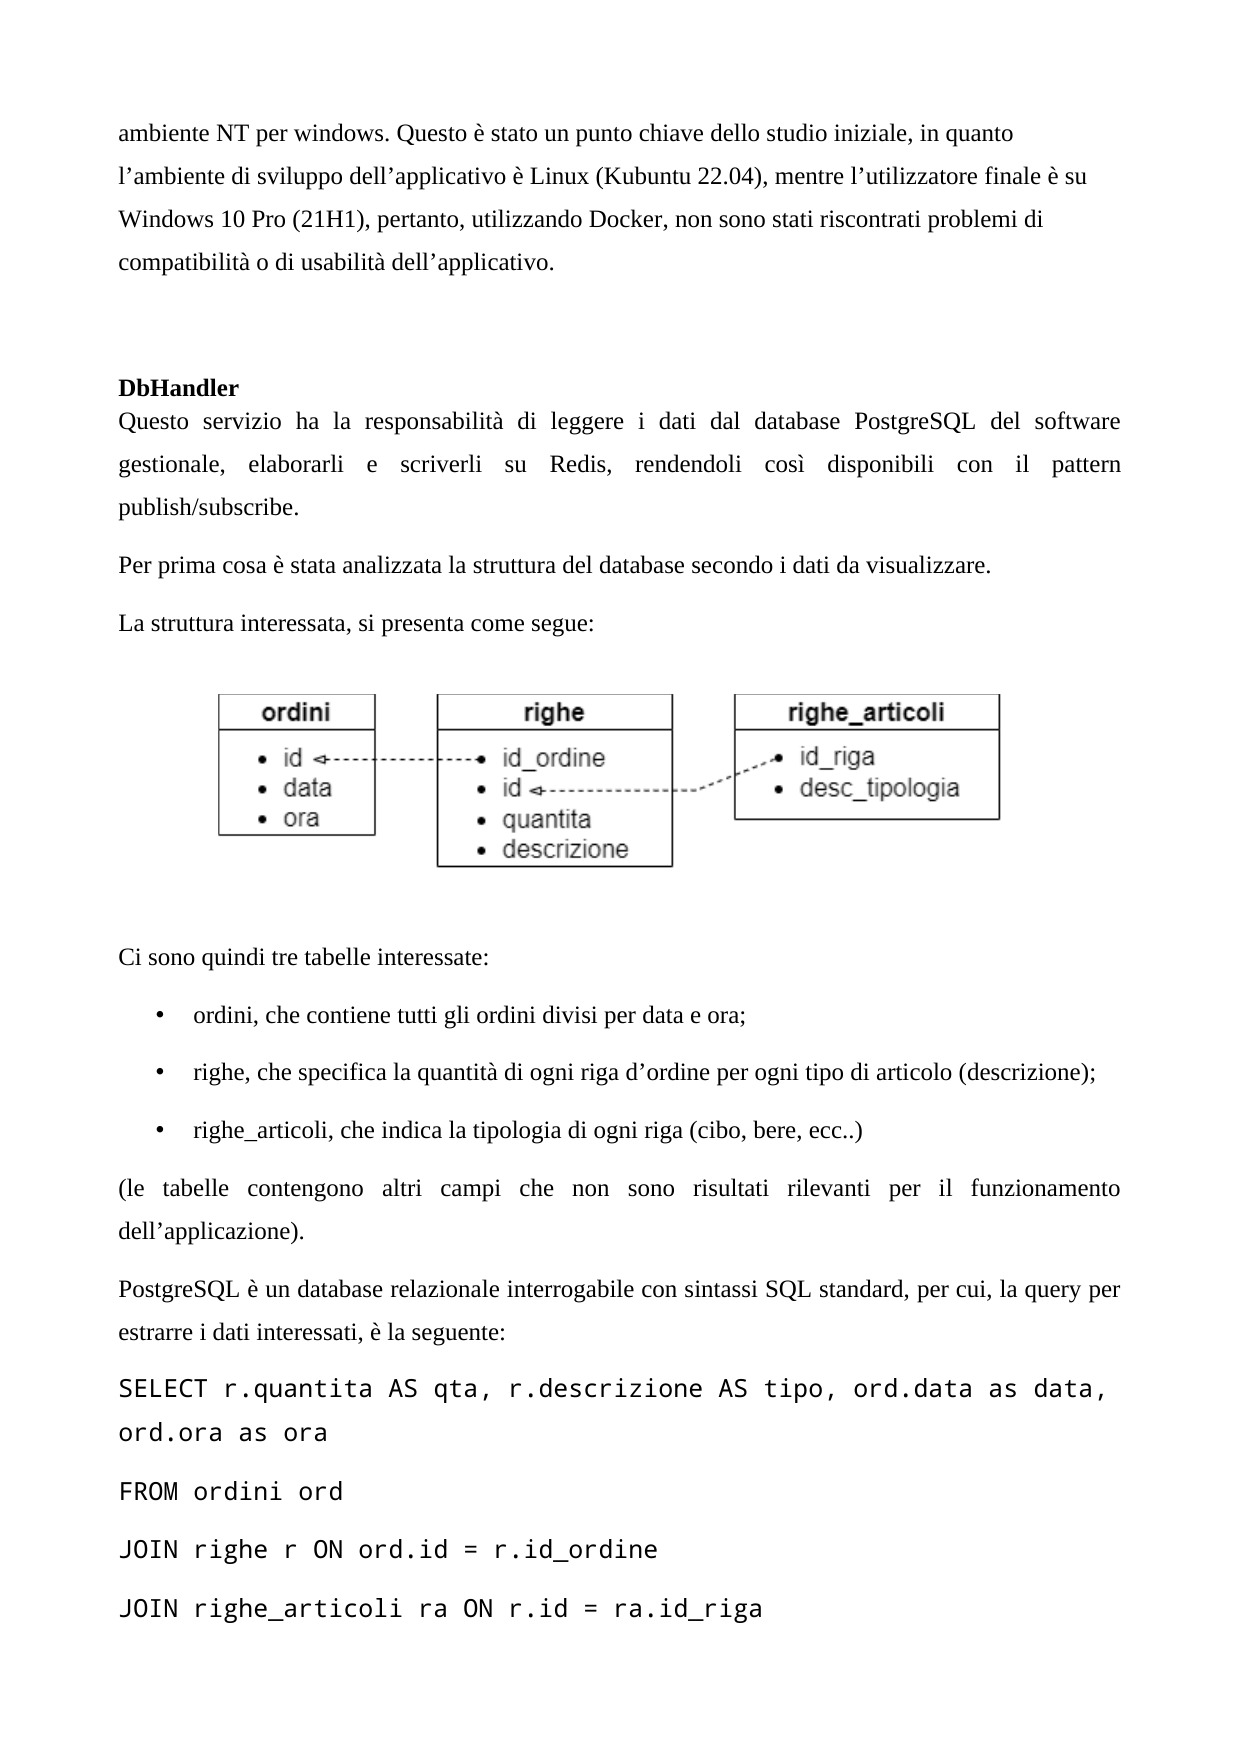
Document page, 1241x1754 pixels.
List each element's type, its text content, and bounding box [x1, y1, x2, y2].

list ordini, che contiene tutti gli ordini divisi per data e ora; [156, 1000, 1122, 1028]
text Questo servizio ha la responsabilità di leggere i dati dal database PostgreSQL del software gestionale, elaborarli e scriverli su Redis, rendendoli così disponibili con il pattern publish/subscribe. [118, 406, 1122, 521]
text JOIN righe_articoli ra ON r.id = ra.id_riga [118, 1594, 1122, 1623]
list righe, che specifica la quantità di ogni riga d’ordine per ogni tipo di articolo (descrizione); [156, 1057, 1122, 1086]
text Ci sono quindi tre tabelle interessate: [118, 666, 1122, 971]
text (le tabelle contengono altri campi che non sono risultati rilevanti per il funzionamento dell’applicazione). [118, 1173, 1122, 1245]
list righe_articoli, che indica la tipologia di ogni riga (cibo, bere, ecc..) [156, 1115, 1122, 1144]
text PostgreSQL è un database relazionale interrogabile con sintassi SQL standard, per cui, la query per estrarre i dati interessati, è la seguente: [118, 1274, 1122, 1346]
text ambiente NT per windows. Questo è stato un punto chiave dello studio iniziale, in quanto l’ambiente di sviluppo dell’applicativo è Linux (Kubuntu 22.04), mentre l’utilizzatore finale è su Windows 10 Pro (21H1), pertanto, utilizzando Docker, non sono stati riscontrati problemi di compatibilità o di usabilità dell’applicativo. [118, 118, 1122, 276]
text JOIN righe r ON ord.id = r.id_ordine [118, 1535, 1122, 1564]
picture [218, 694, 1002, 899]
text Per prima cosa è stata analizzata la struttura del database secondo i dati da visualizzare. [118, 550, 1122, 579]
text SELECT r.quantita AS qta, r.descrizione AS tipo, ord.data as data, ord.ora as ora [118, 1374, 1122, 1448]
text La struttura interessata, si presenta come segue: [118, 608, 1122, 637]
subtitle DbHandler [118, 373, 1122, 402]
text FROM ordini ord [118, 1477, 1122, 1506]
